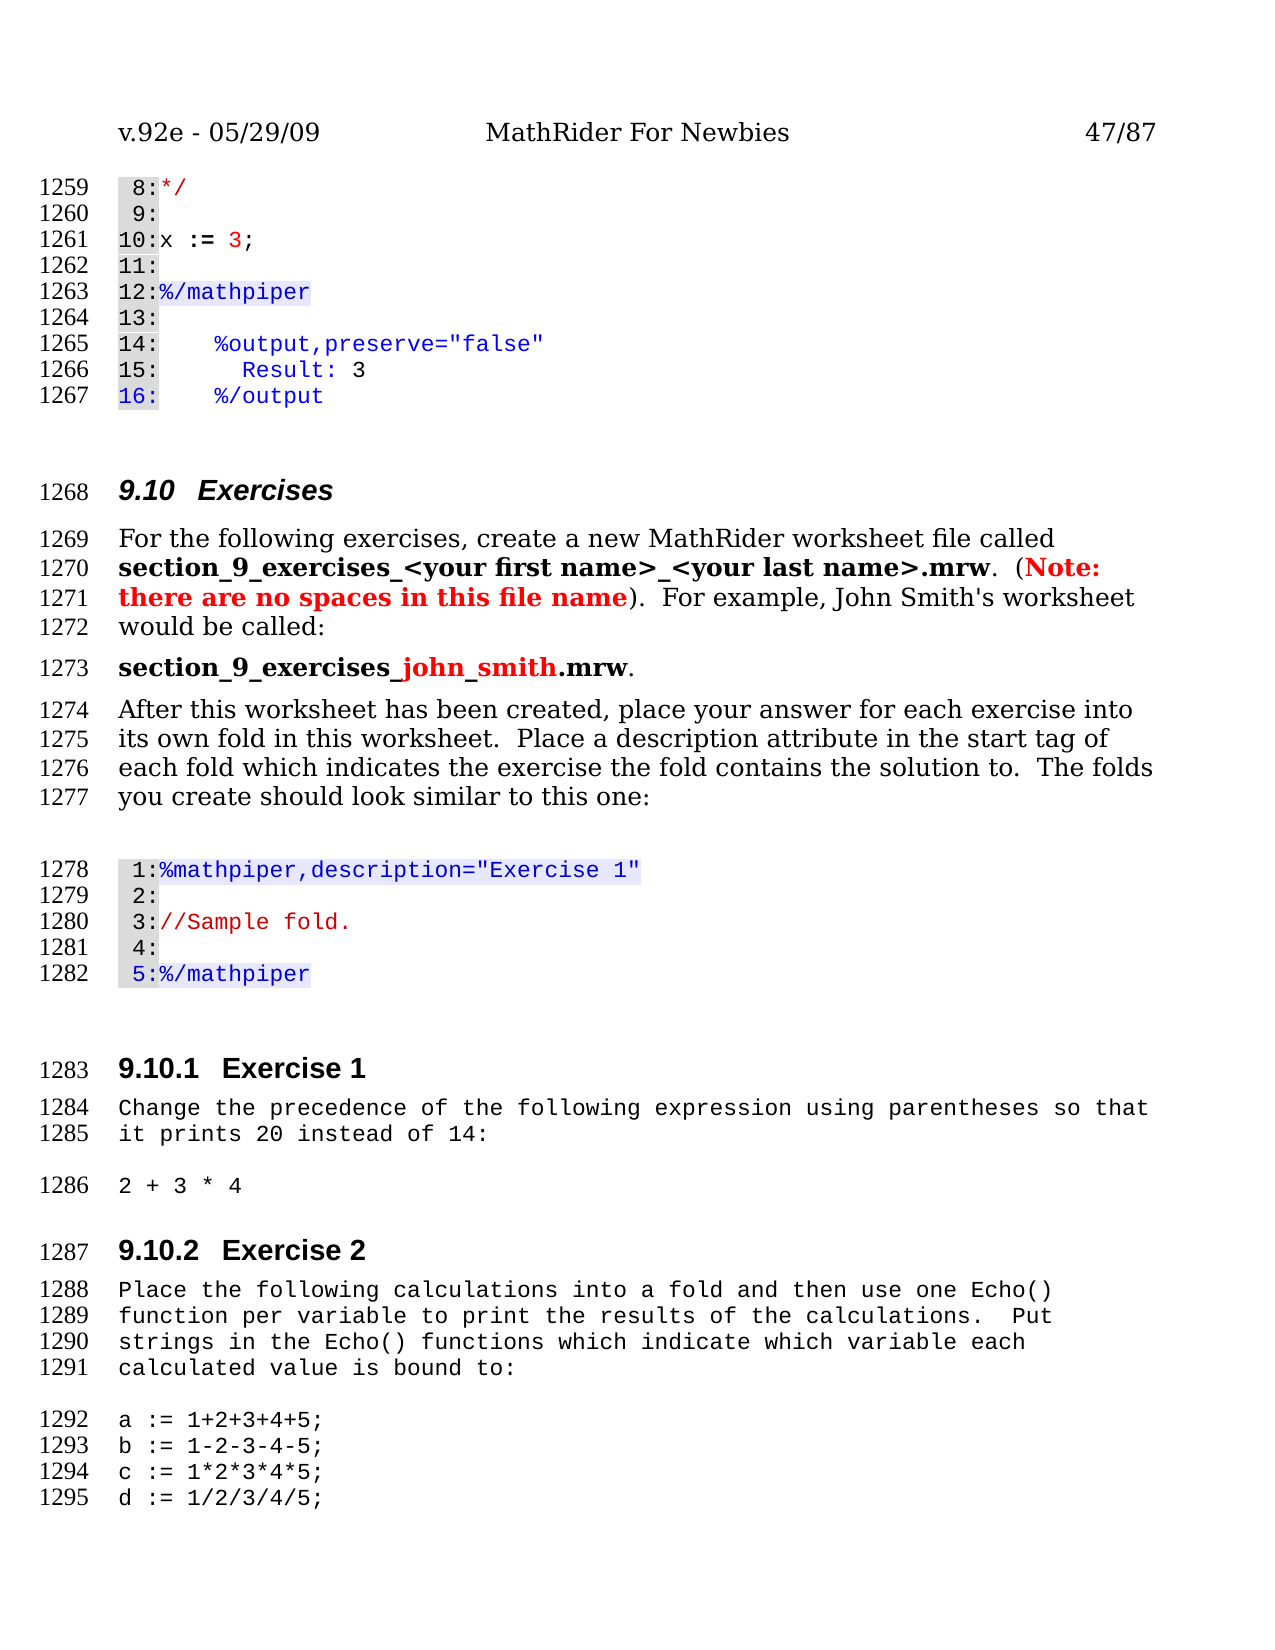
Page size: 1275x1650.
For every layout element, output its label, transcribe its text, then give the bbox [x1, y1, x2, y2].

text 11: [118, 254, 1157, 281]
text 8:*/ [118, 177, 1157, 203]
text 4: [118, 937, 1157, 963]
text For the following exercises, create a new MathRider worksheet file called section_9_exercises_<your first name>_<your last name>.mrw. (Note: there are no spaces in this file name). For example, John Smith's worksheet would be called: [118, 524, 1157, 641]
text Change the precedence of the following expression using parentheses so that it prints 20 instead of 14: [118, 1097, 1157, 1148]
text b := 1-2-3-4-5; [118, 1434, 1157, 1460]
text 9: [118, 203, 1157, 229]
text Place the following calculations into a fold and then use one Echo() function per variable to print the results of the calculations. Put strings in the Echo() functions which indicate which variable each calculated value is bound to: [118, 1279, 1157, 1383]
subtitle Exercises [118, 473, 1157, 506]
text 2: [118, 885, 1157, 911]
text 13: [118, 306, 1157, 332]
subtitle Exercise 1 [118, 1051, 1157, 1084]
text 2 + 3 * 4 [118, 1174, 1157, 1200]
text After this worksheet has been created, place your answer for each exercise into its own fold in this worksheet. Place a description attribute in the start tag of each fold which indicates the exercise the fold contains the solution to. The folds you create should look similar to this one: [118, 695, 1157, 812]
text 1:%mathpiper,description="Exercise 1" [118, 859, 1157, 885]
text c := 1*2*3*4*5; [118, 1460, 1157, 1486]
text 10:x := 3; [118, 229, 1157, 254]
text d := 1/2/3/4/5; [118, 1486, 1157, 1512]
text 3://Sample fold. [118, 911, 1157, 937]
text 14: %output,preserve="false" [118, 332, 1157, 358]
text 16: %/output [118, 384, 1157, 410]
text 15: Result: 3 [118, 358, 1157, 384]
subtitle Exercise 2 [118, 1233, 1157, 1267]
text 12:%/mathpiper [118, 281, 1157, 306]
text 5:%/mathpiper [118, 963, 1157, 988]
text section_9_exercises_john_smith.mrw. [118, 653, 1157, 683]
text a := 1+2+3+4+5; [118, 1408, 1157, 1434]
